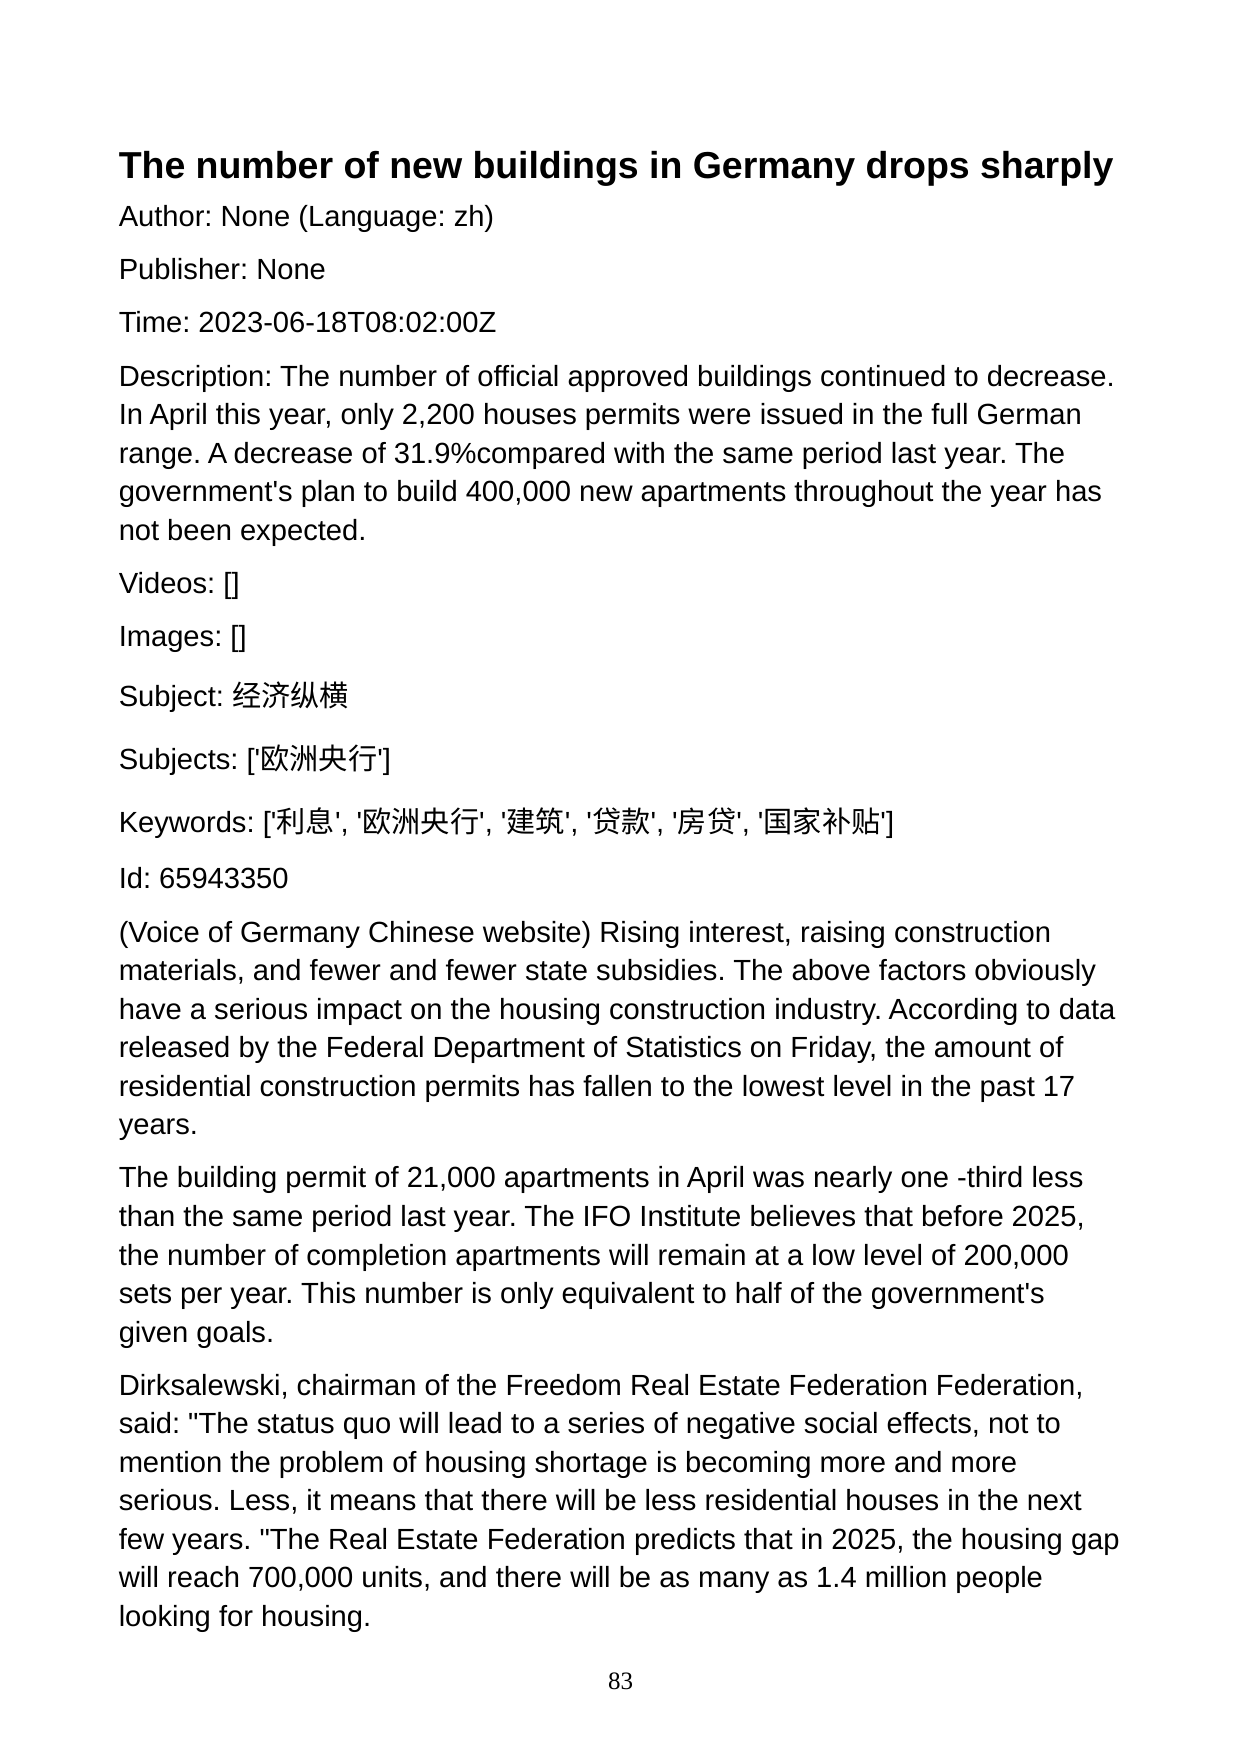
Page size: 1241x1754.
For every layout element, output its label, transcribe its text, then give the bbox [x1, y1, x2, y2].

text Description: The number of official approved buildings continued to decrease. In April this year, only 2,200 houses permits were issued in the full German range. A decrease of 31.9%compared with the same period last year. The government's plan to build 400,000 new apartments throughout the year has not been expected. [118, 358, 1122, 546]
text Id: 65943350 [118, 861, 1122, 895]
text Subjects: ['欧洲央行'] [118, 735, 1122, 777]
text Dirksalewski, chairman of the Freedom Real Estate Federation Federation, said: "The status quo will lead to a series of negative social effects, not to mention the problem of housing shortage is becoming more and more serious. Less, it means that there will be less residential houses in the next few years. "The Real Estate Federation predicts that in 2025, the housing gap will reach 700,000 units, and there will be as many as 1.4 million people looking for housing. [118, 1368, 1122, 1632]
text The building permit of 21,000 apartments in April was nearly one -third less than the same period last year. The IFO Institute believes that before 2025, the number of completion apartments will remain at a low level of 200,000 sets per year. This number is only equivalent to half of the government's given goals. [118, 1160, 1122, 1348]
text Author: None (Language: zh) [118, 199, 1122, 233]
text Videos: [] [118, 566, 1122, 599]
text Time: 2023-06-18T08:02:00Z [118, 305, 1122, 339]
text Subject: 经济纵横 [118, 672, 1122, 714]
text Keywords: ['利息', '欧洲央行', '建筑', '贷款', '房贷', '国家补贴'] [118, 798, 1122, 841]
text Images: [] [118, 619, 1122, 652]
subtitle The number of new buildings in Germany drops sharply [118, 143, 1122, 187]
text Publisher: None [118, 252, 1122, 286]
text (Voice of Germany Chinese website) Rising interest, raising construction materials, and fewer and fewer state subsidies. The above factors obviously have a serious impact on the housing construction industry. According to data released by the Federal Department of Statistics on Friday, the amount of residential construction permits has fallen to the lowest level in the past 17 years. [118, 914, 1122, 1141]
